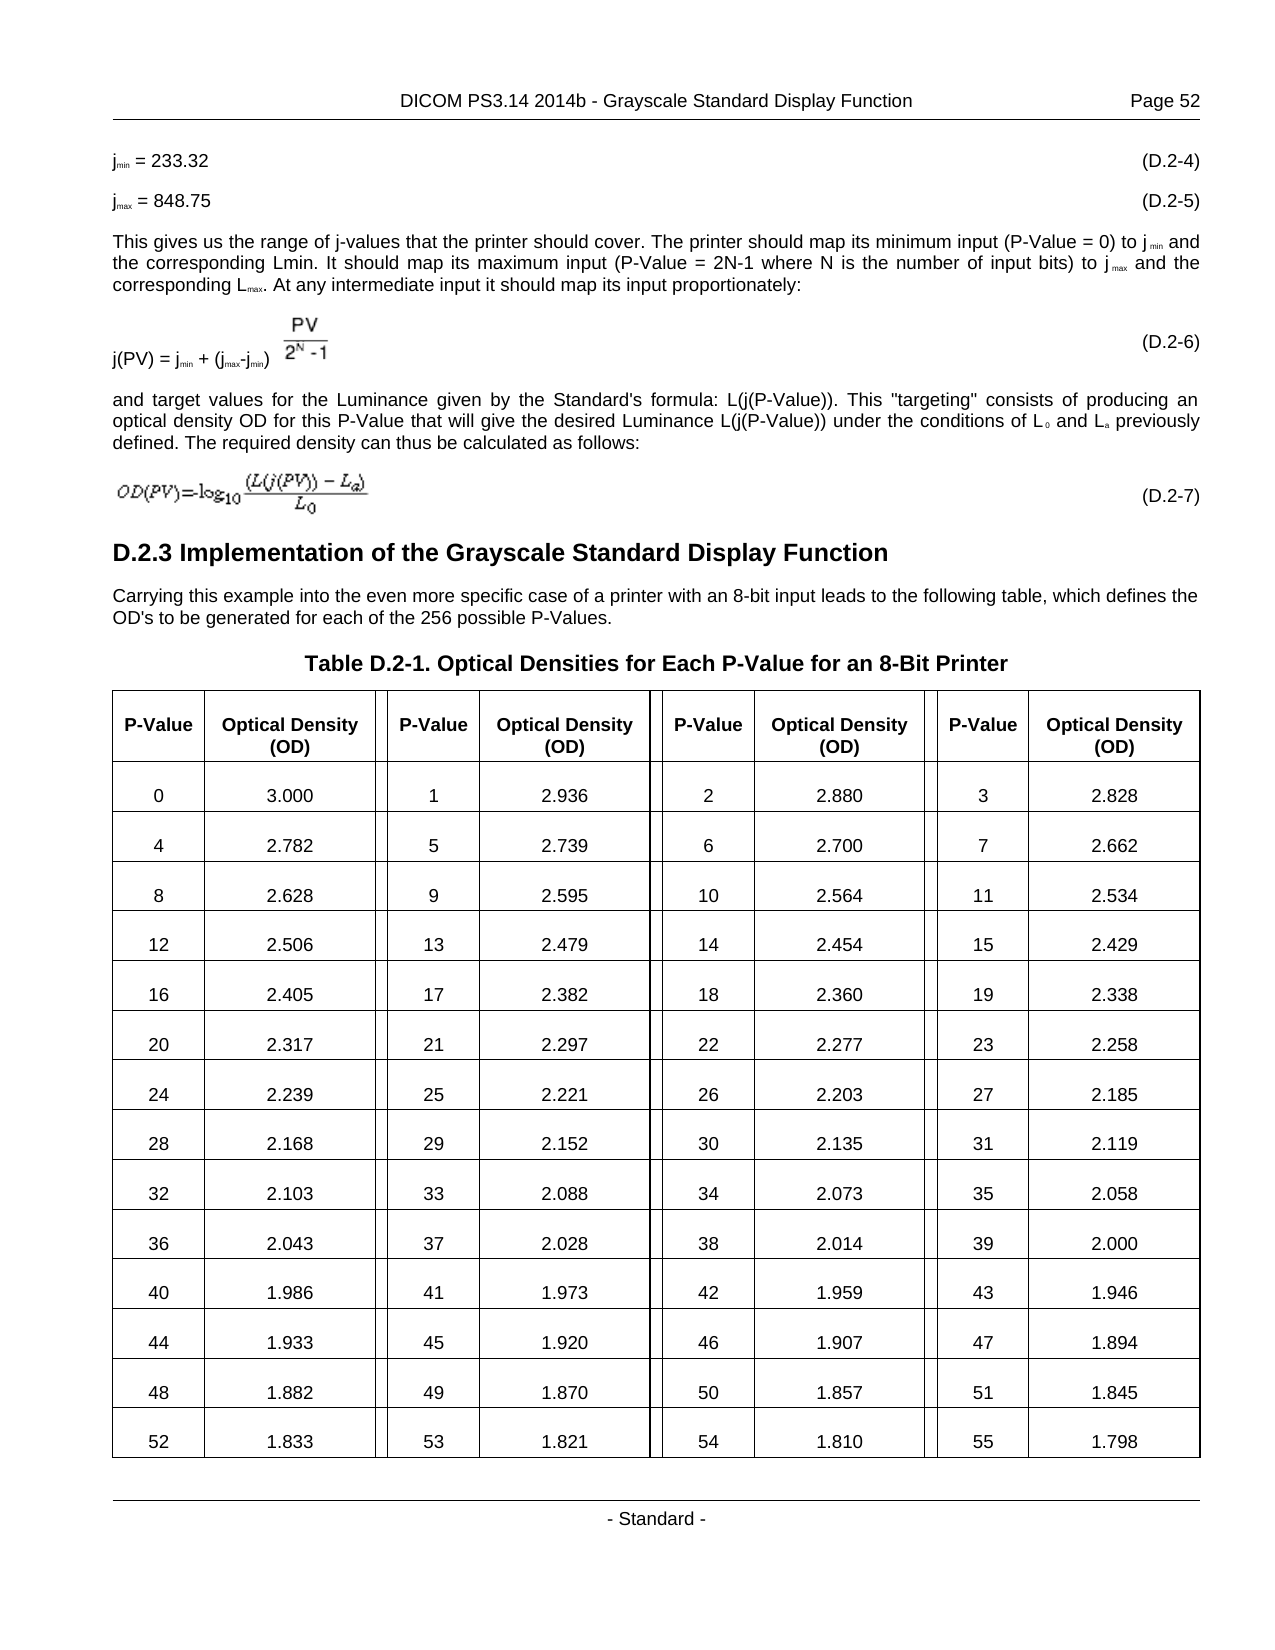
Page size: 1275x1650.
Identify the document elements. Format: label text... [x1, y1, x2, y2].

table_header P-Value [113, 691, 204, 761]
table_cell 1.833 [205, 1408, 375, 1457]
table_cell 2.317 [205, 1011, 375, 1059]
table_cell [376, 1309, 387, 1357]
table_cell 34 [663, 1160, 754, 1208]
table_header [925, 691, 937, 761]
table_cell 22 [663, 1011, 754, 1059]
table_cell 24 [113, 1060, 204, 1109]
table_cell 39 [938, 1210, 1028, 1258]
table_cell 15 [938, 911, 1028, 960]
table_cell 2.506 [205, 911, 375, 960]
table_cell 1.882 [205, 1359, 375, 1407]
table_cell 1.986 [205, 1259, 375, 1308]
table_cell 2.782 [205, 812, 375, 861]
table_cell 50 [663, 1359, 754, 1407]
table_cell [925, 1060, 937, 1109]
table_cell [925, 1309, 937, 1357]
table_cell 2.564 [755, 862, 924, 910]
table_header (D.2-7) [1132, 472, 1200, 519]
table_cell 21 [388, 1011, 479, 1059]
table_cell 2.429 [1029, 911, 1199, 960]
table_cell [925, 1210, 937, 1258]
table_cell [651, 1408, 662, 1457]
table_cell 2.595 [480, 862, 649, 910]
table_cell 2.258 [1029, 1011, 1199, 1059]
table_cell 2.203 [755, 1060, 924, 1109]
table_cell [925, 1359, 937, 1407]
table_cell [651, 762, 662, 811]
table_cell [376, 1110, 387, 1159]
picture [275, 314, 338, 366]
table_cell [925, 812, 937, 861]
table_cell 47 [938, 1309, 1028, 1357]
table_cell 49 [388, 1359, 479, 1407]
table_cell 1.907 [755, 1309, 924, 1357]
table_cell 1.946 [1029, 1259, 1199, 1308]
table_cell [376, 1210, 387, 1258]
table_cell 43 [938, 1259, 1028, 1308]
table_cell 55 [938, 1408, 1028, 1457]
table_cell 2.000 [1029, 1210, 1199, 1258]
table_cell [925, 961, 937, 1010]
table_cell [651, 1210, 662, 1258]
table_cell 2.014 [755, 1210, 924, 1258]
table_cell 2.152 [480, 1110, 649, 1159]
table_cell 3 [938, 762, 1028, 811]
table_cell [925, 1160, 937, 1208]
table_cell [651, 911, 662, 960]
table_cell 26 [663, 1060, 754, 1109]
table_cell [376, 762, 387, 811]
table_cell 48 [113, 1359, 204, 1407]
table_cell 2.479 [480, 911, 649, 960]
table_cell 2.239 [205, 1060, 375, 1109]
table_header Optical Density (OD) [205, 691, 375, 761]
table_cell [376, 1160, 387, 1208]
table_header [651, 691, 662, 761]
table_cell 2.119 [1029, 1110, 1199, 1159]
table_cell 28 [113, 1110, 204, 1159]
table_cell [651, 1110, 662, 1159]
table_cell 2.135 [755, 1110, 924, 1159]
table_cell 51 [938, 1359, 1028, 1407]
table_cell 11 [938, 862, 1028, 910]
table_cell 1 [388, 762, 479, 811]
table_header Optical Density (OD) [1029, 691, 1199, 761]
table_cell 45 [388, 1309, 479, 1357]
table_cell [925, 1408, 937, 1457]
table_cell 30 [663, 1110, 754, 1159]
table_cell [376, 1060, 387, 1109]
table_cell 54 [663, 1408, 754, 1457]
table_cell 46 [663, 1309, 754, 1357]
table_cell [651, 1011, 662, 1059]
table_cell 2.277 [755, 1011, 924, 1059]
table_header jmax = 848.75 [113, 190, 1132, 212]
table_header Optical Density (OD) [480, 691, 649, 761]
table_cell [651, 1309, 662, 1357]
table_cell 36 [113, 1210, 204, 1258]
table_cell 17 [388, 961, 479, 1010]
table_cell 1.821 [480, 1408, 649, 1457]
table_cell 14 [663, 911, 754, 960]
table_cell 1.920 [480, 1309, 649, 1357]
table_cell 2.043 [205, 1210, 375, 1258]
table_cell [376, 812, 387, 861]
table_cell 2.382 [480, 961, 649, 1010]
table_cell 41 [388, 1259, 479, 1308]
table_cell 44 [113, 1309, 204, 1357]
table_cell 8 [113, 862, 204, 910]
text and target values for the Luminance given by the Standard's formula: L(j(P-Value)). This "targeting" consists of producing an optical density OD for this P-Value that will give the desired Luminance L(j(P-Value)) under the conditions of L0 and La previously defined. The required density can thus be calculated as follows: [112, 388, 1200, 453]
table_cell 29 [388, 1110, 479, 1159]
table_cell 35 [938, 1160, 1028, 1208]
table_cell 42 [663, 1259, 754, 1308]
table_header (D.2-6) [1132, 314, 1200, 370]
text Carrying this example into the even more specific case of a printer with an 8-bit input leads to the following table, which defines the OD's to be generated for each of the 256 possible P-Values. [112, 585, 1200, 628]
table_cell 20 [113, 1011, 204, 1059]
table_cell [376, 862, 387, 910]
table_cell 2.739 [480, 812, 649, 861]
table_cell 52 [113, 1408, 204, 1457]
table_cell 2.662 [1029, 812, 1199, 861]
table_cell 2.534 [1029, 862, 1199, 910]
table_cell [651, 961, 662, 1010]
table_cell [925, 1110, 937, 1159]
table_cell [376, 961, 387, 1010]
table_cell 32 [113, 1160, 204, 1208]
table_cell 3.000 [205, 762, 375, 811]
table_cell 1.870 [480, 1359, 649, 1407]
table_cell 31 [938, 1110, 1028, 1159]
table_cell [925, 862, 937, 910]
table_cell 53 [388, 1408, 479, 1457]
table_cell 37 [388, 1210, 479, 1258]
table_cell 38 [663, 1210, 754, 1258]
table_cell [925, 1011, 937, 1059]
table_header P-Value [938, 691, 1028, 761]
table_cell 2.454 [755, 911, 924, 960]
table_cell 2.168 [205, 1110, 375, 1159]
table_cell [651, 862, 662, 910]
table_cell [651, 1160, 662, 1208]
table_cell [651, 1259, 662, 1308]
table_header P-Value [388, 691, 479, 761]
table_cell 1.845 [1029, 1359, 1199, 1407]
table_cell 25 [388, 1060, 479, 1109]
table_header Optical Density (OD) [755, 691, 924, 761]
table_cell 2.338 [1029, 961, 1199, 1010]
text D.2.3 Implementation of the Grayscale Standard Display Function [112, 537, 1200, 566]
table_cell 19 [938, 961, 1028, 1010]
table_cell 2.297 [480, 1011, 649, 1059]
table_cell [651, 1060, 662, 1109]
table_cell 27 [938, 1060, 1028, 1109]
table_header (D.2-5) [1132, 190, 1200, 212]
table_cell 4 [113, 812, 204, 861]
table_header jmin = 233.32 [113, 150, 1132, 172]
table_cell 13 [388, 911, 479, 960]
table_cell 2.700 [755, 812, 924, 861]
table_cell 2.360 [755, 961, 924, 1010]
table_header [376, 691, 387, 761]
table_header (D.2-4) [1132, 150, 1200, 172]
table_cell 2.880 [755, 762, 924, 811]
table_cell [925, 762, 937, 811]
table_header P-Value [663, 691, 754, 761]
table_cell 1.857 [755, 1359, 924, 1407]
table_cell 33 [388, 1160, 479, 1208]
table_cell 7 [938, 812, 1028, 861]
table_cell 5 [388, 812, 479, 861]
table_cell 1.933 [205, 1309, 375, 1357]
text This gives us the range of j-values that the printer should cover. The printer should map its minimum input (P-Value = 0) to jmin and the corresponding Lmin. It should map its maximum input (P-Value = 2N-1 where N is the number of input bits) to jmax and the corresponding Lmax. At any intermediate input it should map its input proportionately: [112, 231, 1200, 295]
table_cell 23 [938, 1011, 1028, 1059]
table_cell 9 [388, 862, 479, 910]
table_cell 2.058 [1029, 1160, 1199, 1208]
table_cell [651, 1359, 662, 1407]
table_cell 12 [113, 911, 204, 960]
table_cell 1.973 [480, 1259, 649, 1308]
table_cell [376, 1359, 387, 1407]
table_cell [376, 1408, 387, 1457]
table_cell 16 [113, 961, 204, 1010]
table_cell 6 [663, 812, 754, 861]
table_cell [376, 911, 387, 960]
table_cell [376, 1011, 387, 1059]
text Table D.2-1. Optical Densities for Each P-Value for an 8-Bit Printer [112, 651, 1200, 676]
table_cell 2.185 [1029, 1060, 1199, 1109]
table_cell 40 [113, 1259, 204, 1308]
table_cell 1.798 [1029, 1408, 1199, 1457]
table_header [372, 472, 1132, 519]
table_cell 18 [663, 961, 754, 1010]
table_cell 1.810 [755, 1408, 924, 1457]
table_cell 2.221 [480, 1060, 649, 1109]
table_cell 2.405 [205, 961, 375, 1010]
table_cell 2.073 [755, 1160, 924, 1208]
table_cell 0 [113, 762, 204, 811]
table_cell 2.088 [480, 1160, 649, 1208]
table_cell 1.894 [1029, 1309, 1199, 1357]
table_header j(PV) = jmin + (jmax-jmin) [113, 314, 1132, 370]
table_cell 10 [663, 862, 754, 910]
table_cell [651, 812, 662, 861]
picture [112, 471, 372, 519]
table_cell 2.828 [1029, 762, 1199, 811]
table_cell 2.936 [480, 762, 649, 811]
table_cell 2.103 [205, 1160, 375, 1208]
table_cell 2.028 [480, 1210, 649, 1258]
table_cell 2 [663, 762, 754, 811]
table_cell [925, 1259, 937, 1308]
table_cell [376, 1259, 387, 1308]
table_cell 1.959 [755, 1259, 924, 1308]
table_cell [925, 911, 937, 960]
table_cell 2.628 [205, 862, 375, 910]
